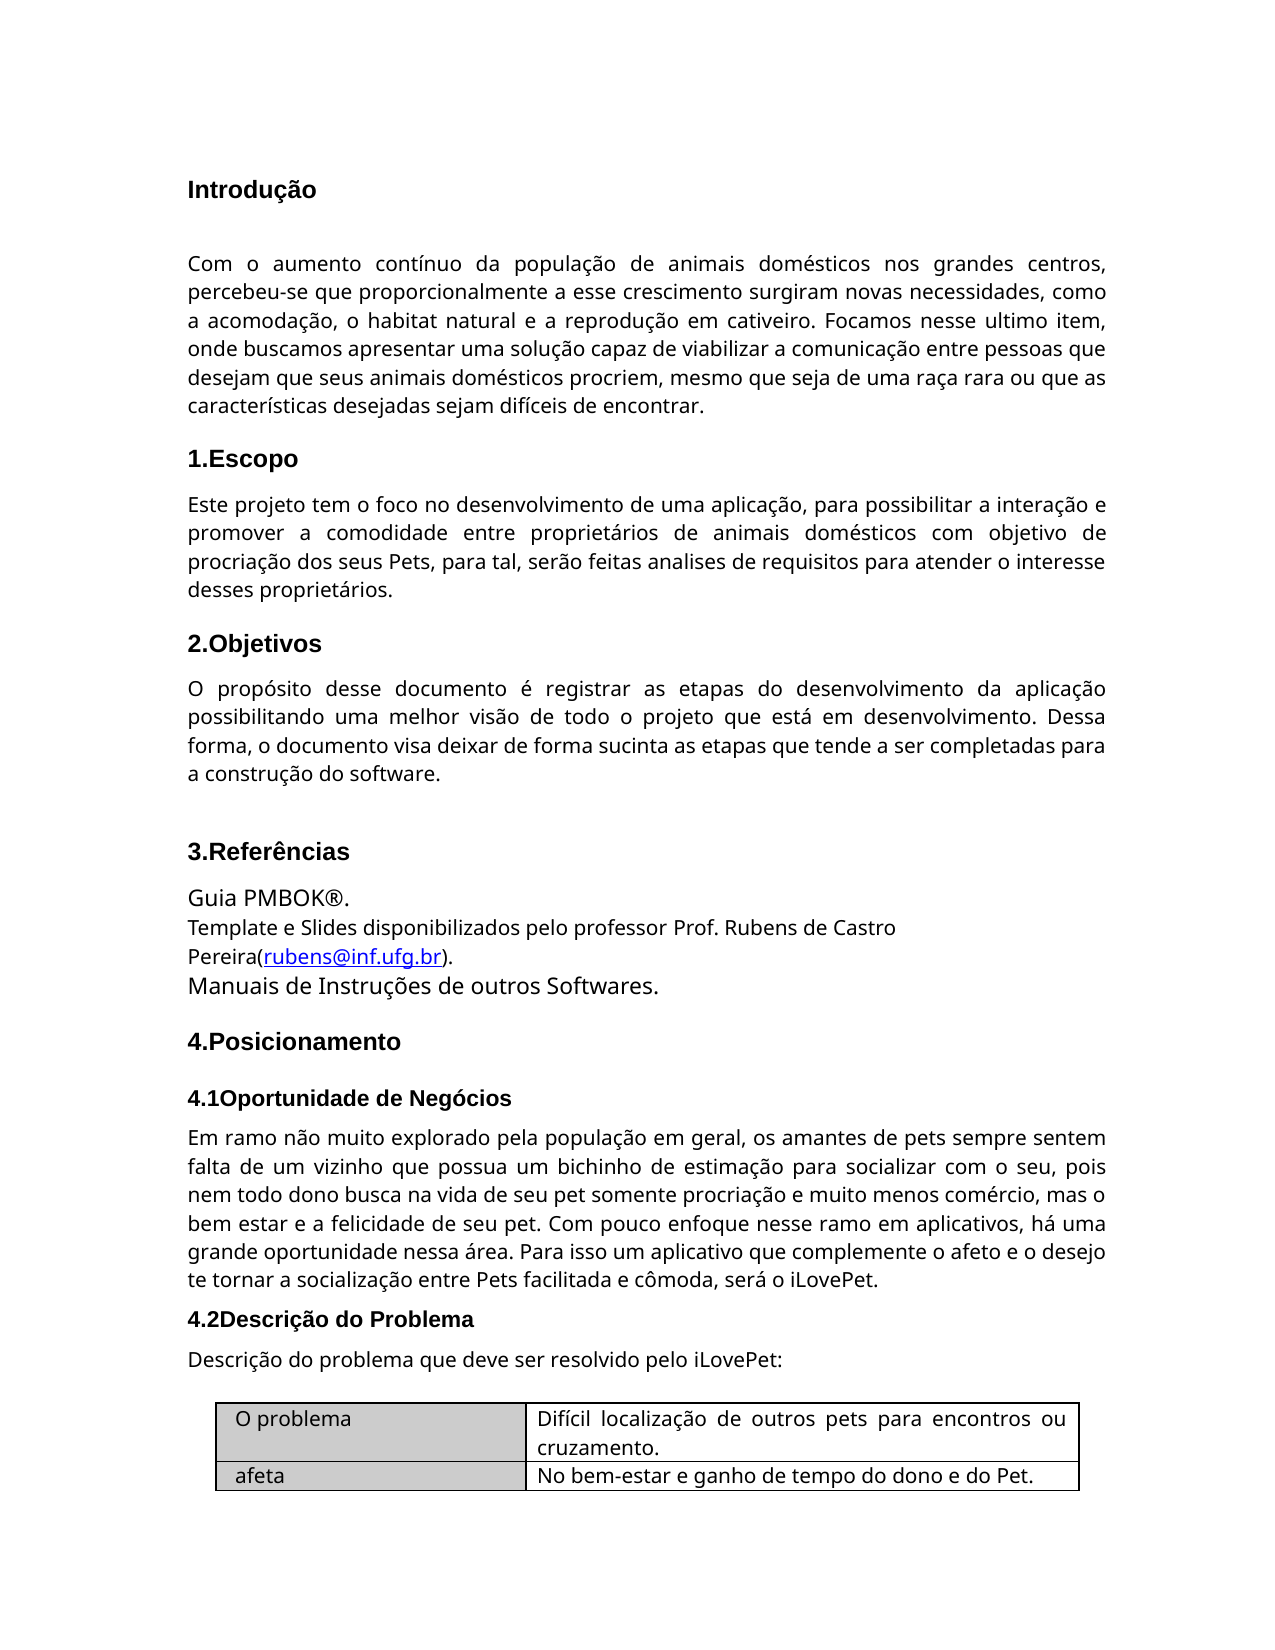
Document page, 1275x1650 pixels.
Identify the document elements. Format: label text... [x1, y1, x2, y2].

subtitle Descrição do Problema [187, 1306, 1107, 1333]
table_cell No bem-estar e ganho de tempo do dono e do Pet. [527, 1462, 1078, 1490]
table_cell afeta [217, 1462, 525, 1490]
subtitle Oportunidade de Negócios [187, 1084, 1107, 1111]
text O propósito desse documento é registrar as etapas do desenvolvimento da aplicação possibilitando uma melhor visão de todo o projeto que está em desenvolvimento. Dessa forma, o documento visa deixar de forma sucinta as etapas que tende a ser completadas para a construção do software. [187, 674, 1107, 788]
text Com o aumento contínuo da população de animais domésticos nos grandes centros, percebeu-se que proporcionalmente a esse crescimento surgiram novas necessidades, como a acomodação, o habitat natural e a reprodução em cativeiro. Focamos nesse ultimo item, onde buscamos apresentar uma solução capaz de viabilizar a comunicação entre pessoas que desejam que seus animais domésticos procriem, mesmo que seja de uma raça rara ou que as características desejadas sejam difíceis de encontrar. [187, 220, 1107, 419]
subtitle Introdução [187, 175, 1107, 204]
table_header Difícil localização de outros pets para encontros ou cruzamento. [527, 1404, 1078, 1461]
text Em ramo não muito explorado pela população em geral, os amantes de pets sempre sentem falta de um vizinho que possua um bichinho de estimação para socializar com o seu, pois nem todo dono busca na vida de seu pet somente procriação e muito menos comércio, mas o bem estar e a felicidade de seu pet. Com pouco enfoque nesse ramo em aplicativos, há uma grande oportunidade nessa área. Para isso um aplicativo que complemente o afeto e o desejo te tornar a socialização entre Pets facilitada e cômoda, será o iLovePet. [187, 1123, 1107, 1294]
text Template e Slides disponibilizados pelo professor Prof. Rubens de Castro Pereira(rubens@inf.ufg.br). [187, 913, 1107, 970]
text Manuais de Instruções de outros Softwares. [187, 970, 1107, 1002]
subtitle Escopo [187, 444, 1107, 473]
text Descrição do problema que deve ser resolvido pelo iLovePet: [187, 1345, 1107, 1374]
subtitle Referências [187, 837, 1107, 866]
text Este projeto tem o foco no desenvolvimento de uma aplicação, para possibilitar a interação e promover a comodidade entre proprietários de animais domésticos com objetivo de procriação dos seus Pets, para tal, serão feitas analises de requisitos para atender o interesse desses proprietários. [187, 490, 1107, 604]
subtitle Objetivos [187, 629, 1107, 657]
text Guia PMBOK®. [187, 882, 1107, 913]
table_header O problema [217, 1404, 525, 1461]
subtitle Posicionamento [187, 1027, 1107, 1055]
